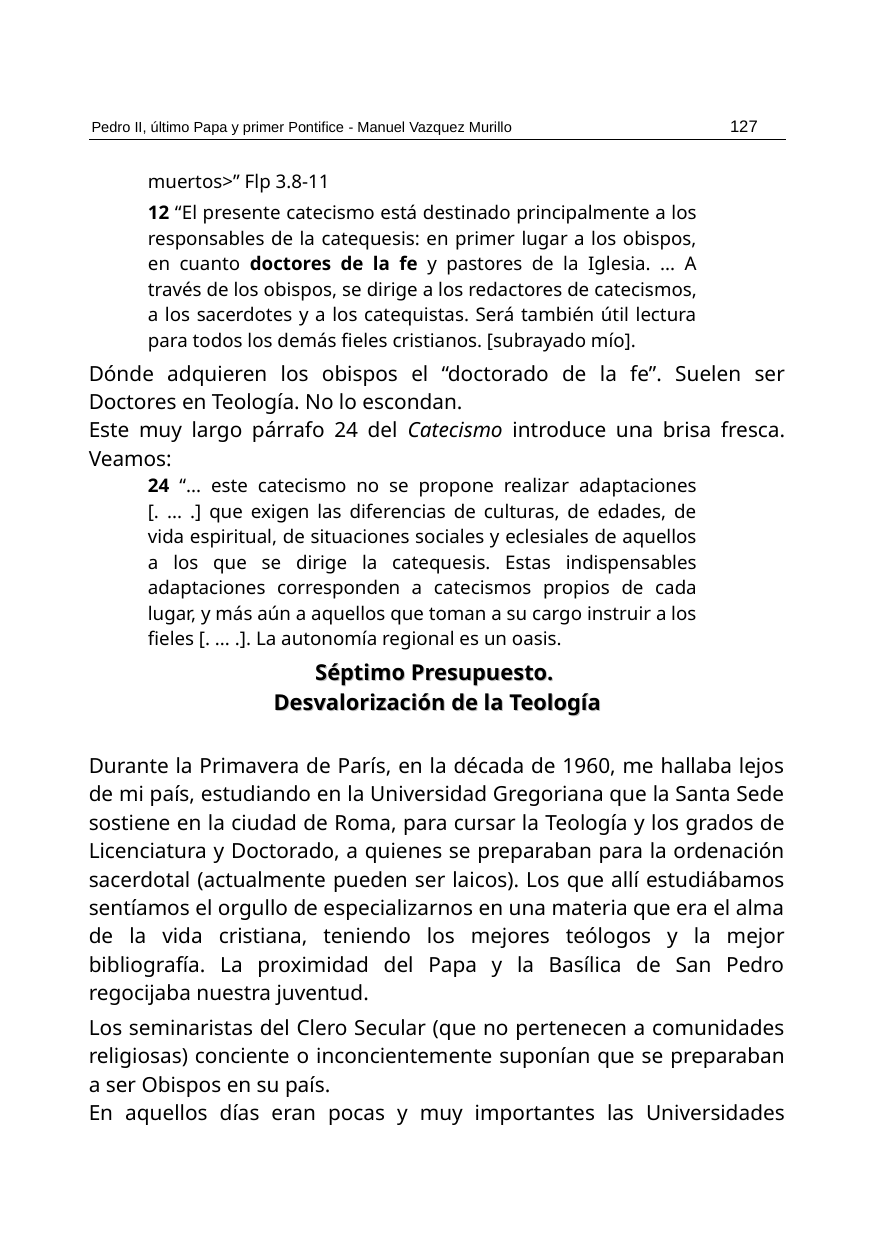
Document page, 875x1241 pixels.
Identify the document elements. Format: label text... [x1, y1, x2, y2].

text Este muy largo párrafo 24 del Catecismo introduce una brisa fresca. Veamos: [88, 416, 786, 472]
text En aquellos días eran pocas y muy importantes las Universidades [88, 1098, 786, 1127]
subtitle Séptimo Presupuesto. [88, 657, 786, 687]
text 12 “El presente catecismo está destinado principalmente a los responsables de la catequesis: en primer lugar a los obispos, en cuanto doctores de la fe y pastores de la Iglesia. ... A través de los obispos, se dirige a los redactores de catecismos, a los sacerdotes y a los catequistas. Será también útil lectura para todos los demás fieles cristianos. [subrayado mío]. [148, 199, 697, 353]
text Durante la Primavera de París, en la década de 1960, me hallaba lejos de mi país, estudiando en la Universidad Gregoriana que la Santa Sede sostiene en la ciudad de Roma, para cursar la Teología y los grados de Licenciatura y Doctorado, a quienes se preparaban para la ordenación sacerdotal (actualmente pueden ser laicos). Los que allí estudiábamos sentíamos el orgullo de especializarnos en una materia que era el alma de la vida cristiana, teniendo los mejores teólogos y la mejor bibliografía. La proximidad del Papa y la Basílica de San Pedro regocijaba nuestra juventud. [88, 751, 786, 1007]
text 24 “... este catecismo no se propone realizar adaptaciones [. ... .] que exigen las diferencias de culturas, de edades, de vida espiritual, de situaciones sociales y eclesiales de aquellos a los que se dirige la catequesis. Estas indispensables adaptaciones corresponden a catecismos propios de cada lugar, y más aún a aquellos que toman a su cargo instruir a los fieles [. ... .]. La autonomía regional es un oasis. [148, 472, 697, 651]
text muertos>” Flp 3.8-11 [148, 168, 697, 194]
subtitle Desvalorización de la Teología [88, 687, 786, 717]
text Dónde adquieren los obispos el “doctorado de la fe”. Suelen ser Doctores en Teología. No lo escondan. [88, 359, 786, 416]
text Los seminaristas del Clero Secular (que no pertenecen a comunidades religiosas) conciente o inconcientemente suponían que se preparaban a ser Obispos en su país. [88, 1013, 786, 1098]
